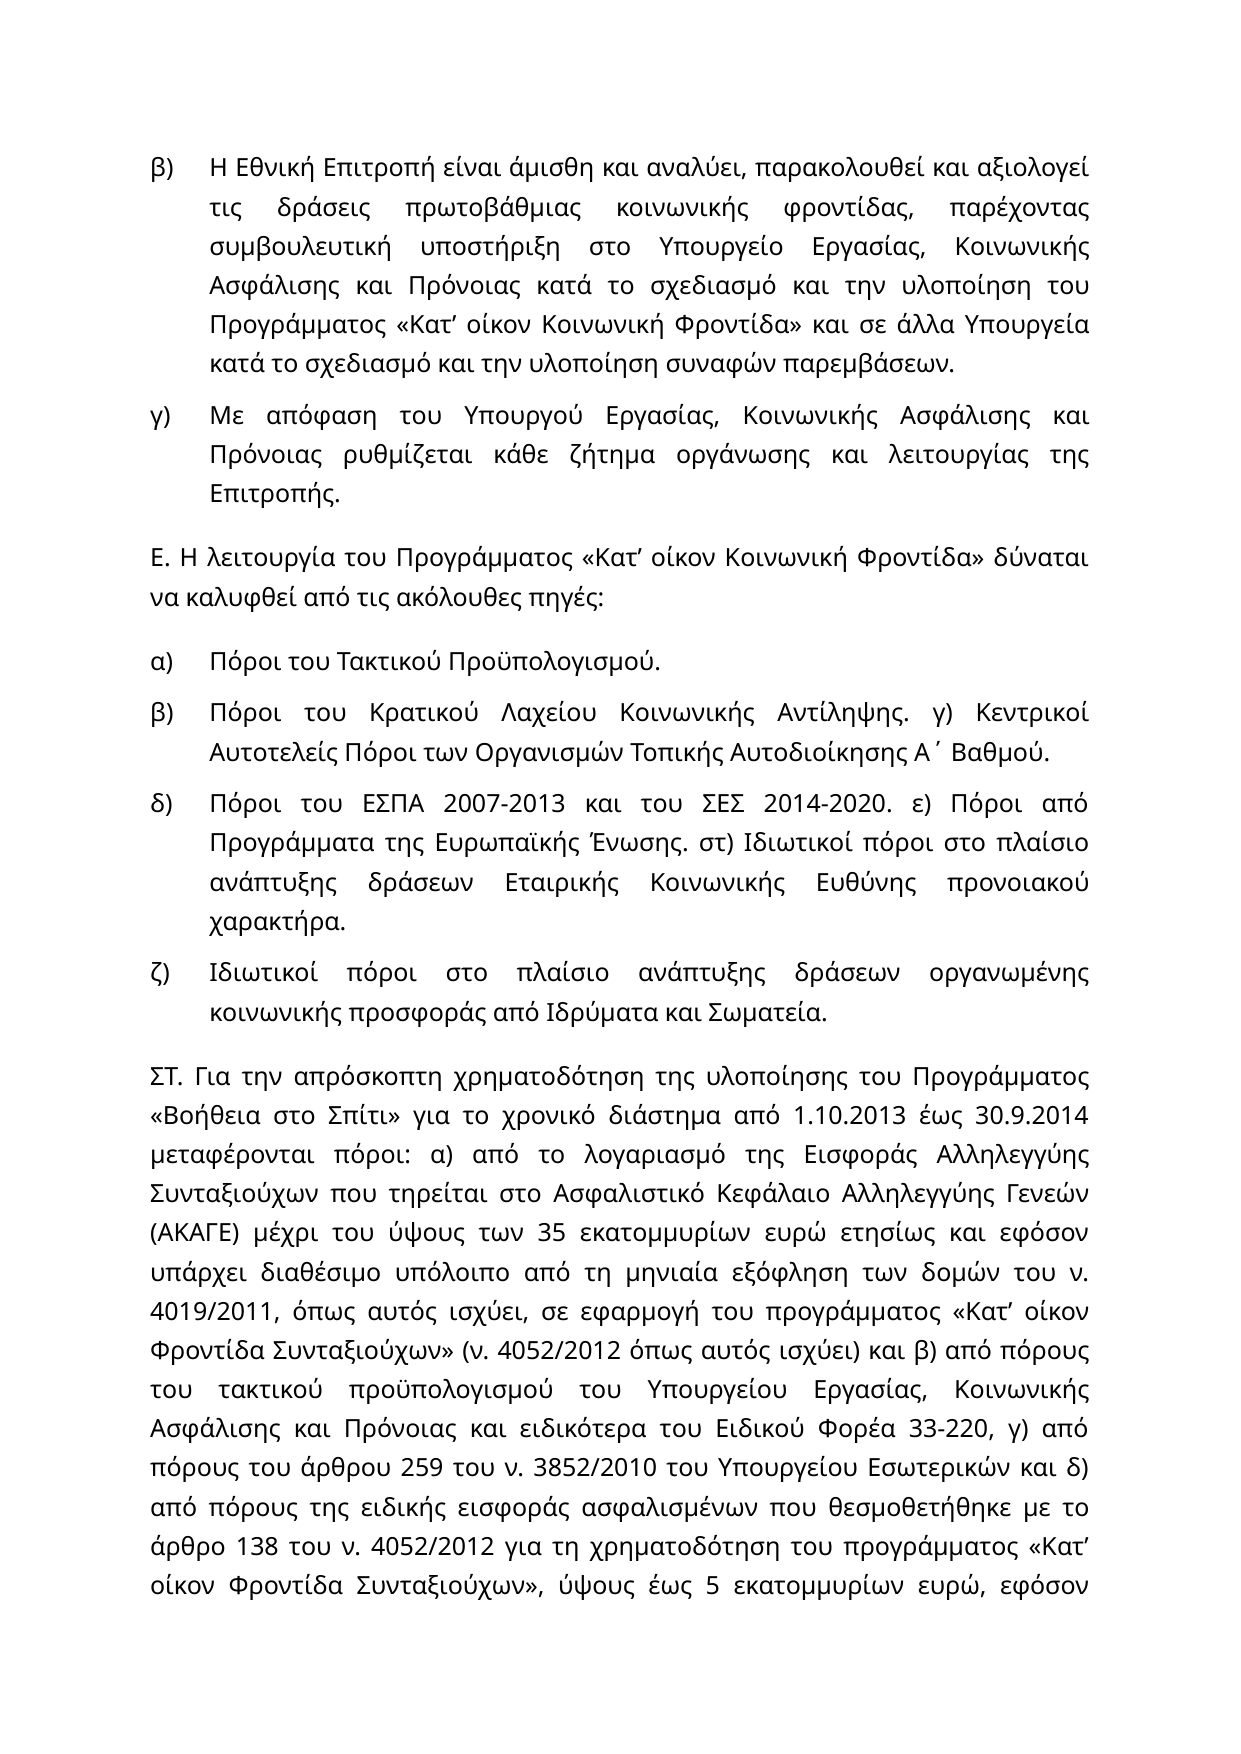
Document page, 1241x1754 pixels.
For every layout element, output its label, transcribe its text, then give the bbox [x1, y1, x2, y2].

list α) Πόροι του Τακτικού Προϋπολογισμού. [150, 643, 1090, 677]
text Ε. Η λειτουργία του Προγράμματος «Κατ’ οίκον Κοινωνική Φροντίδα» δύναται να καλυφθεί από τις ακόλουθες πηγές: [150, 540, 1090, 613]
text ΣΤ. Για την απρόσκοπτη χρηματοδότηση της υλοποίησης του Προγράμματος «Βοήθεια στο Σπίτι» για το χρονικό διάστημα από 1.10.2013 έως 30.9.2014 μεταφέρονται πόροι: α) από το λογαριασμό της Εισφοράς Αλληλεγγύης Συνταξιούχων που τηρείται στο Ασφαλιστικό Κεφάλαιο Αλληλεγγύης Γενεών (ΑΚΑΓΕ) μέχρι του ύψους των 35 εκατομμυρίων ευρώ ετησίως και εφόσον υπάρχει διαθέσιμο υπόλοιπο από τη μηνιαία εξόφληση των δομών του ν. 4019/2011, όπως αυτός ισχύει, σε εφαρμογή του προγράμματος «Κατ’ οίκον Φροντίδα Συνταξιούχων» (ν. 4052/2012 όπως αυτός ισχύει) και β) από πόρους του τακτικού προϋπολογισμού του Υπουργείου Εργασίας, Κοινωνικής Ασφάλισης και Πρόνοιας και ειδικότερα του Ειδικού Φορέα 33-220, γ) από πόρους του άρθρου 259 του ν. 3852/2010 του Υπουργείου Εσωτερικών και δ) από πόρους της ειδικής εισφοράς ασφαλισμένων που θεσμοθετήθηκε με το άρθρο 138 του ν. 4052/2012 για τη χρηματοδότηση του προγράμματος «Κατ’ οίκον Φροντίδα Συνταξιούχων», ύψους έως 5 εκατομμυρίων ευρώ, εφόσον [150, 1058, 1090, 1602]
list β) Η Εθνική Επιτροπή είναι άμισθη και αναλύει, παρακολουθεί και αξιολογεί τις δράσεις πρωτοβάθμιας κοινωνικής φροντίδας, παρέχοντας συμβουλευτική υποστήριξη στο Υπουργείο Εργασίας, Κοινωνικής Ασφάλισης και Πρόνοιας κατά το σχεδιασμό και την υλοποίηση του Προγράμματος «Κατ’ οίκον Κοινωνική Φροντίδα» και σε άλλα Υπουργεία κατά το σχεδιασμό και την υλοποίηση συναφών παρεμβάσεων. [150, 150, 1090, 380]
list γ) Με απόφαση του Υπουργού Εργασίας, Κοινωνικής Ασφάλισης και Πρόνοιας ρυθμίζεται κάθε ζήτημα οργάνωσης και λειτουργίας της Επιτροπής. [150, 397, 1090, 510]
list ζ) Ιδιωτικοί πόροι στο πλαίσιο ανάπτυξης δράσεων οργανωμένης κοινωνικής προσφοράς από Ιδρύματα και Σωματεία. [150, 955, 1090, 1028]
list β) Πόροι του Κρατικού Λαχείου Κοινωνικής Αντίληψης. γ) Κεντρικοί Αυτοτελείς Πόροι των Οργανισμών Τοπικής Αυτοδιοίκησης Α΄ Βαθμού. [150, 695, 1090, 768]
list δ) Πόροι του ΕΣΠΑ 2007-2013 και του ΣΕΣ 2014-2020. ε) Πόροι από Προγράμματα της Ευρωπαϊκής Ένωσης. στ) Ιδιωτικοί πόροι στο πλαίσιο ανάπτυξης δράσεων Εταιρικής Κοινωνικής Ευθύνης προνοιακού χαρακτήρα. [150, 786, 1090, 937]
